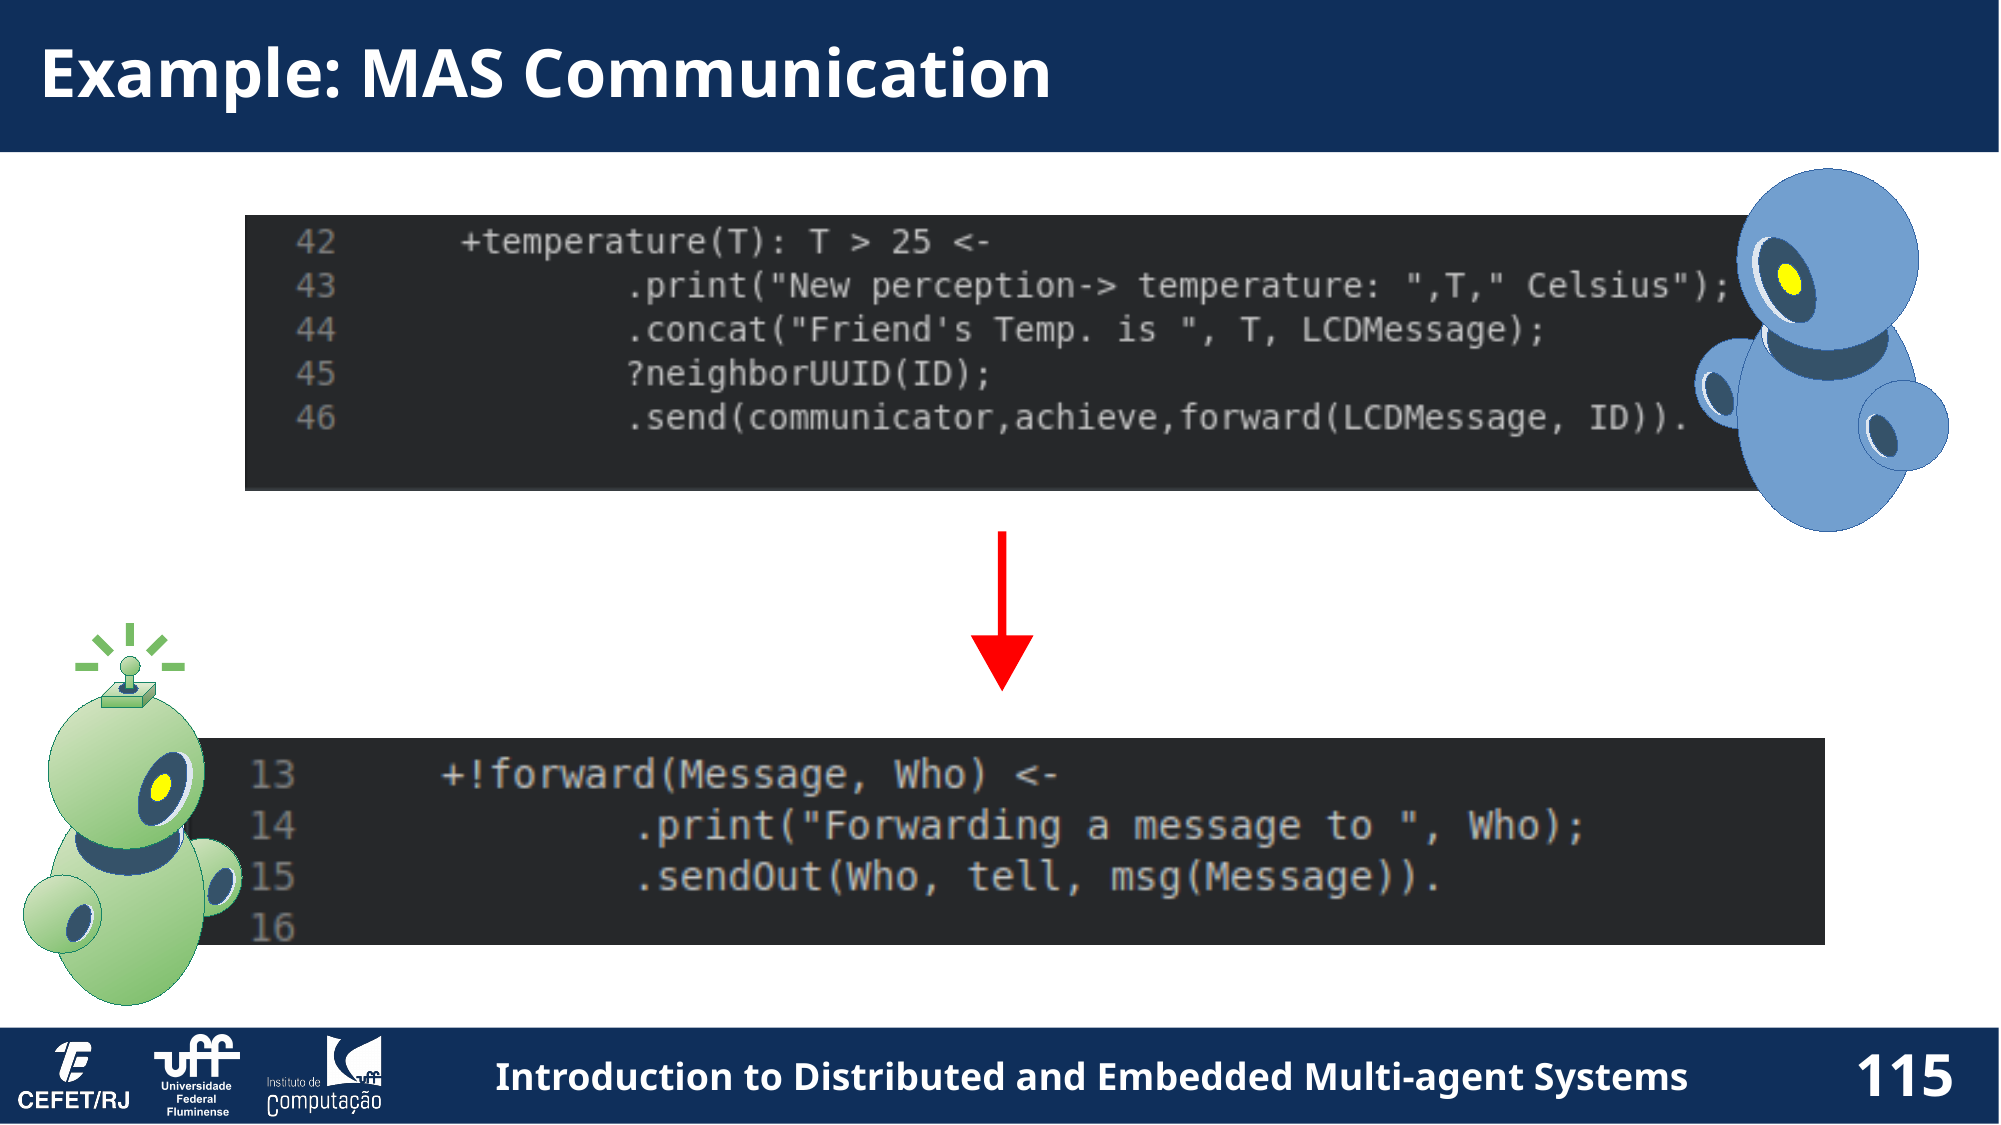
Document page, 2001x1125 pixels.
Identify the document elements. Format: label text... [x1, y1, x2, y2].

picture [184, 738, 1825, 945]
picture [245, 215, 1762, 491]
picture [18, 1021, 129, 1125]
text_box [145, 634, 168, 657]
text_box [91, 634, 114, 657]
text_box [23, 684, 243, 1006]
text_box [1694, 168, 1949, 532]
text_box Example: MAS Communication [25, 23, 1999, 119]
text_box [970, 531, 1034, 692]
text_box [161, 662, 185, 671]
text_box [118, 656, 141, 694]
picture [265, 1033, 383, 1117]
text_box [125, 623, 134, 646]
picture [153, 1033, 241, 1121]
text_box [75, 662, 99, 671]
